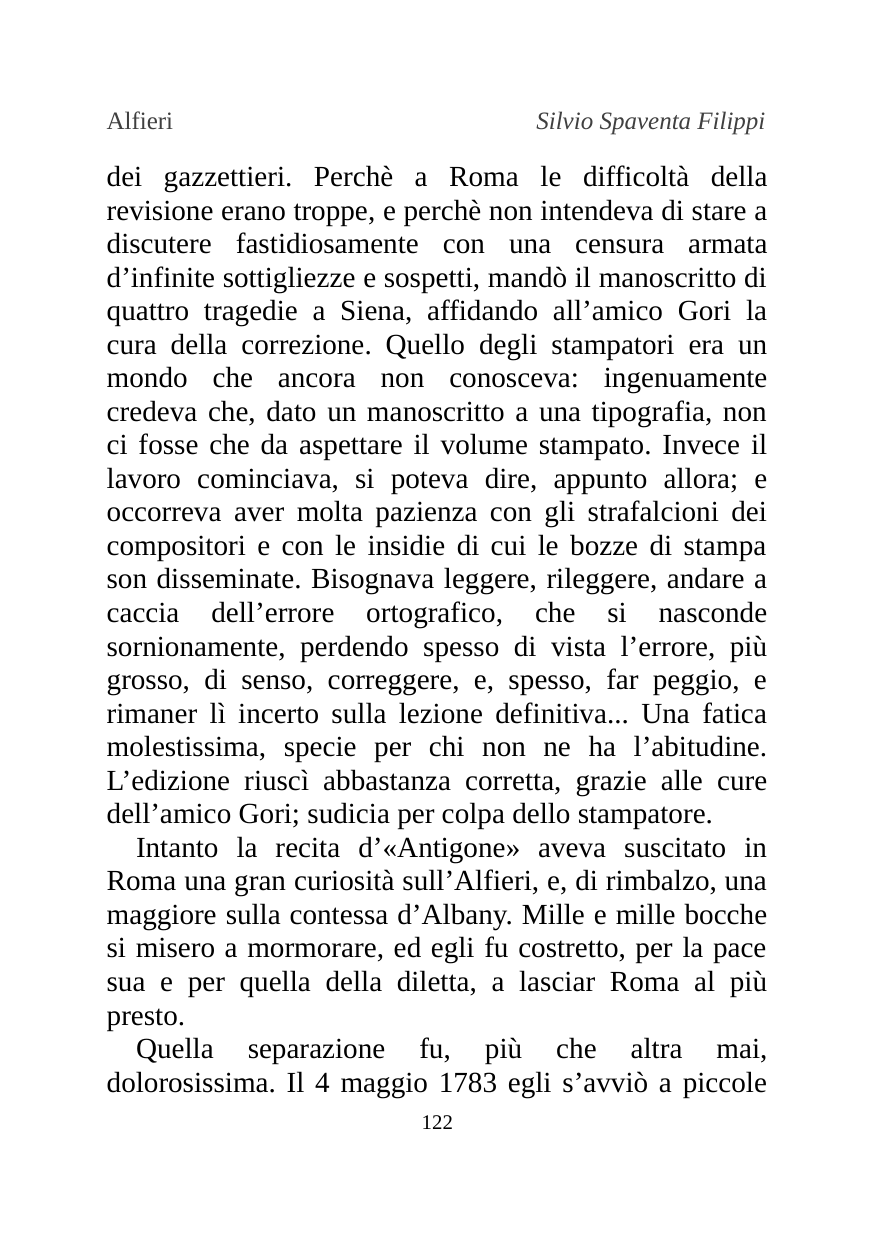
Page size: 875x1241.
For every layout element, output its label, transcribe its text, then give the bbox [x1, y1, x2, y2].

text dei gazzettieri. Perchè a Roma le difficoltà della revisione erano troppe, e perchè non intendeva di stare a discutere fastidiosamente con una censura armata d’infinite sottigliezze e sospetti, mandò il manoscritto di quattro tragedie a Siena, affidando all’amico Gori la cura della correzione. Quello degli stampatori era un mondo che ancora non conosceva: ingenuamente credeva che, dato un manoscritto a una tipografia, non ci fosse che da aspettare il volume stampato. Invece il lavoro cominciava, si poteva dire, appunto allora; e occorreva aver molta pazienza con gli strafalcioni dei compositori e con le insidie di cui le bozze di stampa son disseminate. Bisognava leggere, rileggere, andare a caccia dell’errore ortografico, che si nasconde sornionamente, perdendo spesso di vista l’errore, più grosso, di senso, correggere, e, spesso, far peggio, e rimaner lì incerto sulla lezione definitiva... Una fatica molestissima, specie per chi non ne ha l’abitudine. L’edizione riuscì abbastanza corretta, grazie alle cure dell’amico Gori; sudicia per colpa dello stampatore. [106, 159, 768, 830]
text Quella separazione fu, più che altra mai, dolorosissima. Il 4 maggio 1783 egli s’avviò a piccole [106, 1031, 768, 1098]
text Intanto la recita d’«Antigone» aveva suscitato in Roma una gran curiosità sull’Alfieri, e, di rimbalzo, una maggiore sulla contessa d’Albany. Mille e mille bocche si misero a mormorare, ed egli fu costretto, per la pace sua e per quella della diletta, a lasciar Roma al più presto. [106, 830, 768, 1031]
